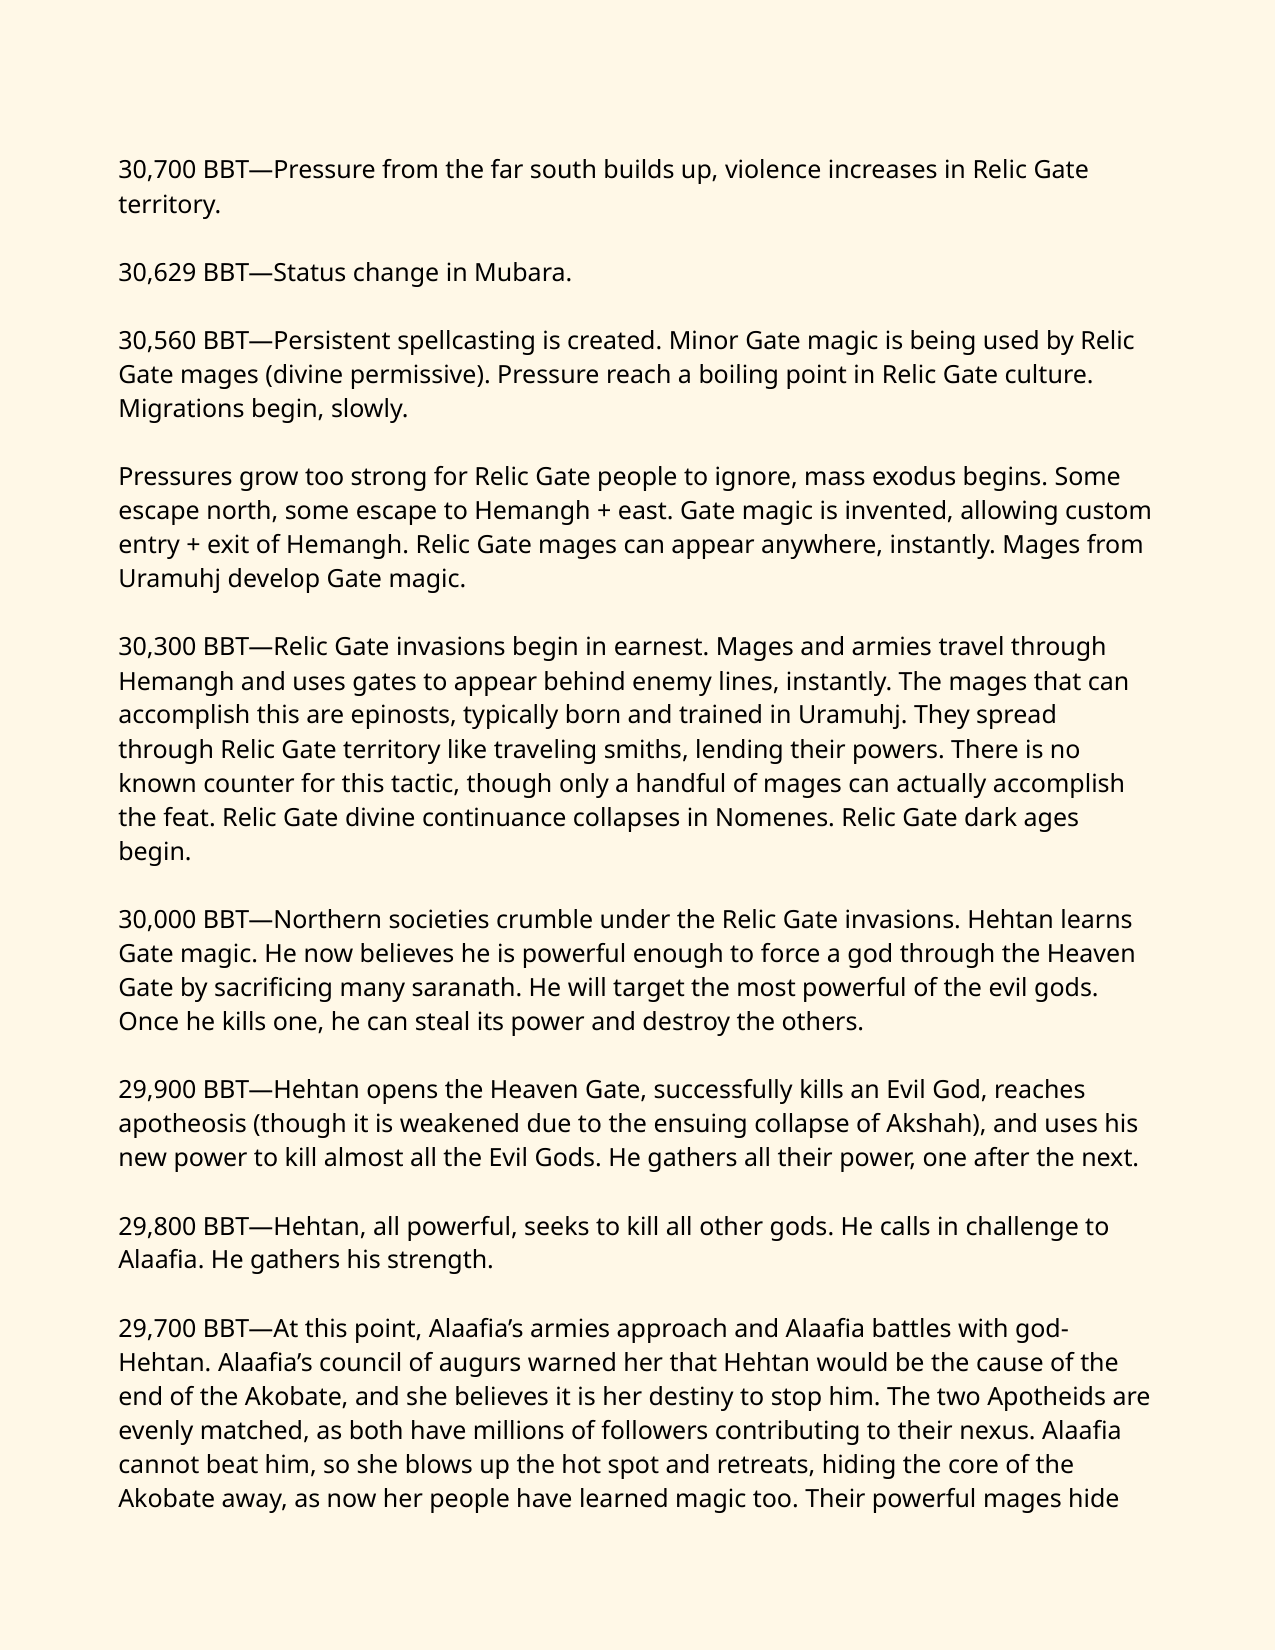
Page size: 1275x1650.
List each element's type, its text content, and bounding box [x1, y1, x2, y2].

text 30,629 BBT—Status change in Mubara. [118, 254, 1157, 288]
text 29,900 BBT—Hehtan opens the Heaven Gate, successfully kills an Evil God, reaches apotheosis (though it is weakened due to the ensuing collapse of Akshah), and uses his new power to kill almost all the Evil Gods. He gathers all their power, one after the next. [118, 1072, 1157, 1174]
text 30,700 BBT—Pressure from the far south builds up, violence increases in Relic Gate territory. [118, 152, 1157, 220]
text 29,700 BBT—At this point, Alaafia’s armies approach and Alaafia battles with god-Hehtan. Alaafia’s council of augurs warned her that Hehtan would be the cause of the end of the Akobate, and she believes it is her destiny to stop him. The two Apotheids are evenly matched, as both have millions of followers contributing to their nexus. Alaafia cannot beat him, so she blows up the hot spot and retreats, hiding the core of the Akobate away, as now her people have learned magic too. Their powerful mages hide [118, 1310, 1157, 1515]
text 30,300 BBT—Relic Gate invasions begin in earnest. Mages and armies travel through Hemangh and uses gates to appear behind enemy lines, instantly. The mages that can accomplish this are epinosts, typically born and trained in Uramuhj. They spread through Relic Gate territory like traveling smiths, lending their powers. There is no known counter for this tactic, though only a handful of mages can actually accomplish the feat. Relic Gate divine continuance collapses in Nomenes. Relic Gate dark ages begin. [118, 629, 1157, 867]
text 30,000 BBT—Northern societies crumble under the Relic Gate invasions. Hehtan learns Gate magic. He now believes he is powerful enough to force a god through the Heaven Gate by sacrificing many saranath. He will target the most powerful of the evil gods. Once he kills one, he can steal its power and destroy the others. [118, 902, 1157, 1038]
text 29,800 BBT—Hehtan, all powerful, seeks to kill all other gods. He calls in challenge to Alaafia. He gathers his strength. [118, 1208, 1157, 1276]
text Pressures grow too strong for Relic Gate people to ignore, mass exodus begins. Some escape north, some escape to Hemangh + east. Gate magic is invented, allowing custom entry + exit of Hemangh. Relic Gate mages can appear anywhere, instantly. Mages from Uramuhj develop Gate magic. [118, 459, 1157, 595]
text 30,560 BBT—Persistent spellcasting is created. Minor Gate magic is being used by Relic Gate mages (divine permissive). Pressure reach a boiling point in Relic Gate culture. Migrations begin, slowly. [118, 322, 1157, 425]
